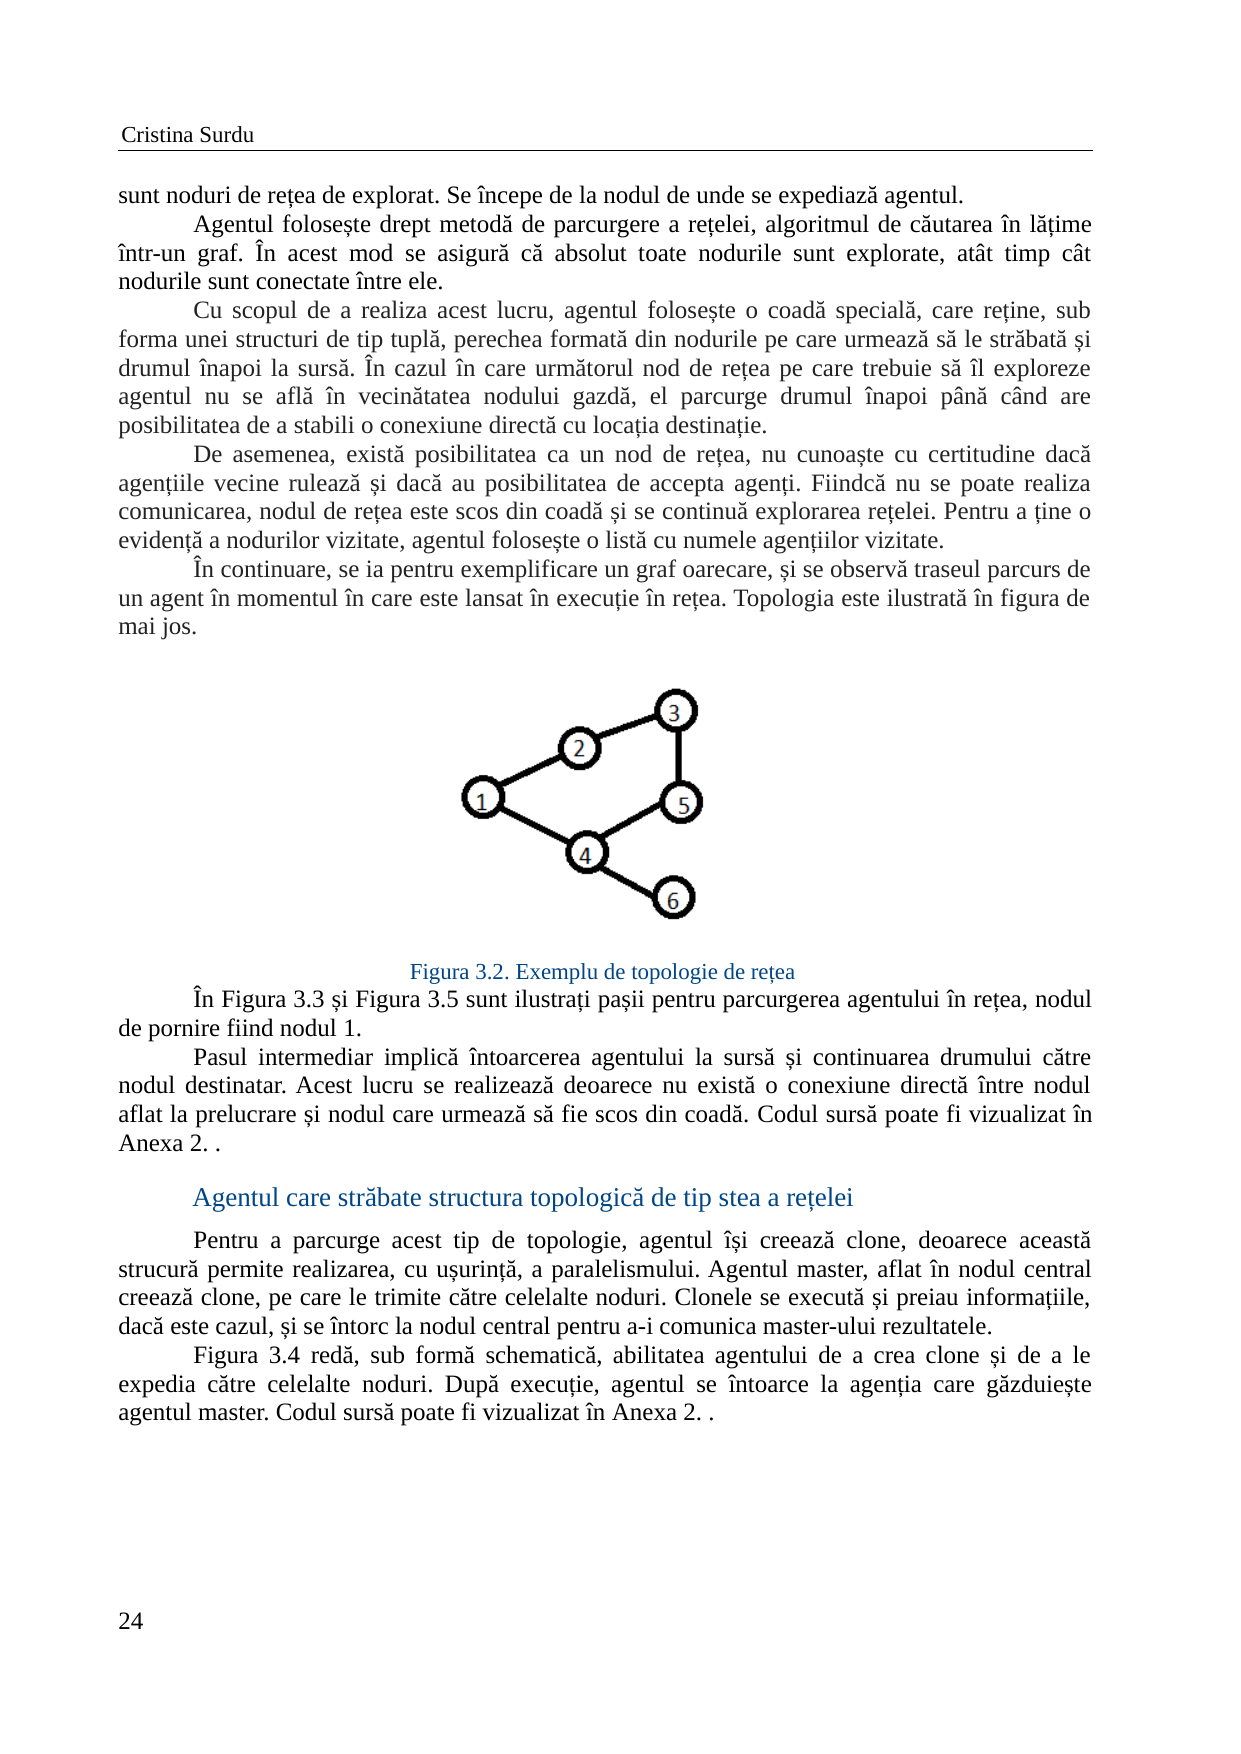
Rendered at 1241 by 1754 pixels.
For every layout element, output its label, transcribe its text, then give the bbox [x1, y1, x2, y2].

subtitle Agentul care străbate structura topologică de tip stea a rețelei [192, 1181, 1093, 1212]
text Cu scopul de a realiza acest lucru, agentul folosește o coadă specială, care reține, sub forma unei structuri de tip tuplă, perechea formată din nodurile pe care urmează să le străbată și drumul înapoi la sursă. În cazul în care următorul nod de rețea pe care trebuie să îl exploreze agentul nu se află în vecinătatea nodului gazdă, el parcurge drumul înapoi până când are posibilitatea de a stabili o conexiune directă cu locația destinație. [118, 295, 1093, 439]
text Agentul folosește drept metodă de parcurgere a rețelei, algoritmul de căutarea în lățime într-un graf. În acest mod se asigură că absolut toate nodurile sunt explorate, atât timp cât nodurile sunt conectate între ele. [118, 209, 1093, 295]
text sunt noduri de rețea de explorat. Se începe de la nodul de unde se expediază agentul. [118, 180, 1093, 209]
text În continuare, se ia pentru exemplificare un graf oarecare, și se observă traseul parcurs de un agent în momentul în care este lansat în execuție în rețea. Topologia este ilustrată în figura de mai jos. [118, 554, 1093, 640]
text Figura 3.4 redă, sub formă schematică, abilitatea agentului de a crea clone și de a le expedia către celelalte noduri. După execuție, agentul se întoarce la agenția care găzduiește agentul master. Codul sursă poate fi vizualizat în Anexa 2. . [118, 1340, 1093, 1426]
text Pentru a parcurge acest tip de topologie, agentul își creează clone, deoarece această strucură permite realizarea, cu ușurință, a paralelismului. Agentul master, aflat în nodul central creează clone, pe care le trimite către celelalte noduri. Clonele se execută și preiau informațiile, dacă este cazul, și se întorc la nodul central pentru a-i comunica master-ului rezultatele. [118, 1225, 1093, 1340]
text În Figura 3.3 și Figura 3.5 sunt ilustrați pașii pentru parcurgerea agentului în rețea, nodul de pornire fiind nodul 1. [118, 953, 1093, 1042]
text Figura 3.2. Exemplu de topologie de rețea [404, 953, 807, 984]
text Pasul intermediar implică întoarcerea agentului la sursă și continuarea drumului către nodul destinatar. Acest lucru se realizează deoarece nu există o conexiune directă între nodul aflat la prelucrare și nodul care urmează să fie scos din coadă. Codul sursă poate fi vizualizat în Anexa 2. . [118, 1042, 1093, 1157]
picture [404, 640, 807, 953]
text De asemenea, există posibilitatea ca un nod de rețea, nu cunoaște cu certitudine dacă agențiile vecine rulează și dacă au posibilitatea de accepta agenți. Fiindcă nu se poate realiza comunicarea, nodul de rețea este scos din coadă și se continuă explorarea rețelei. Pentru a ține o evidență a nodurilor vizitate, agentul folosește o listă cu numele agențiilor vizitate. [118, 439, 1093, 554]
